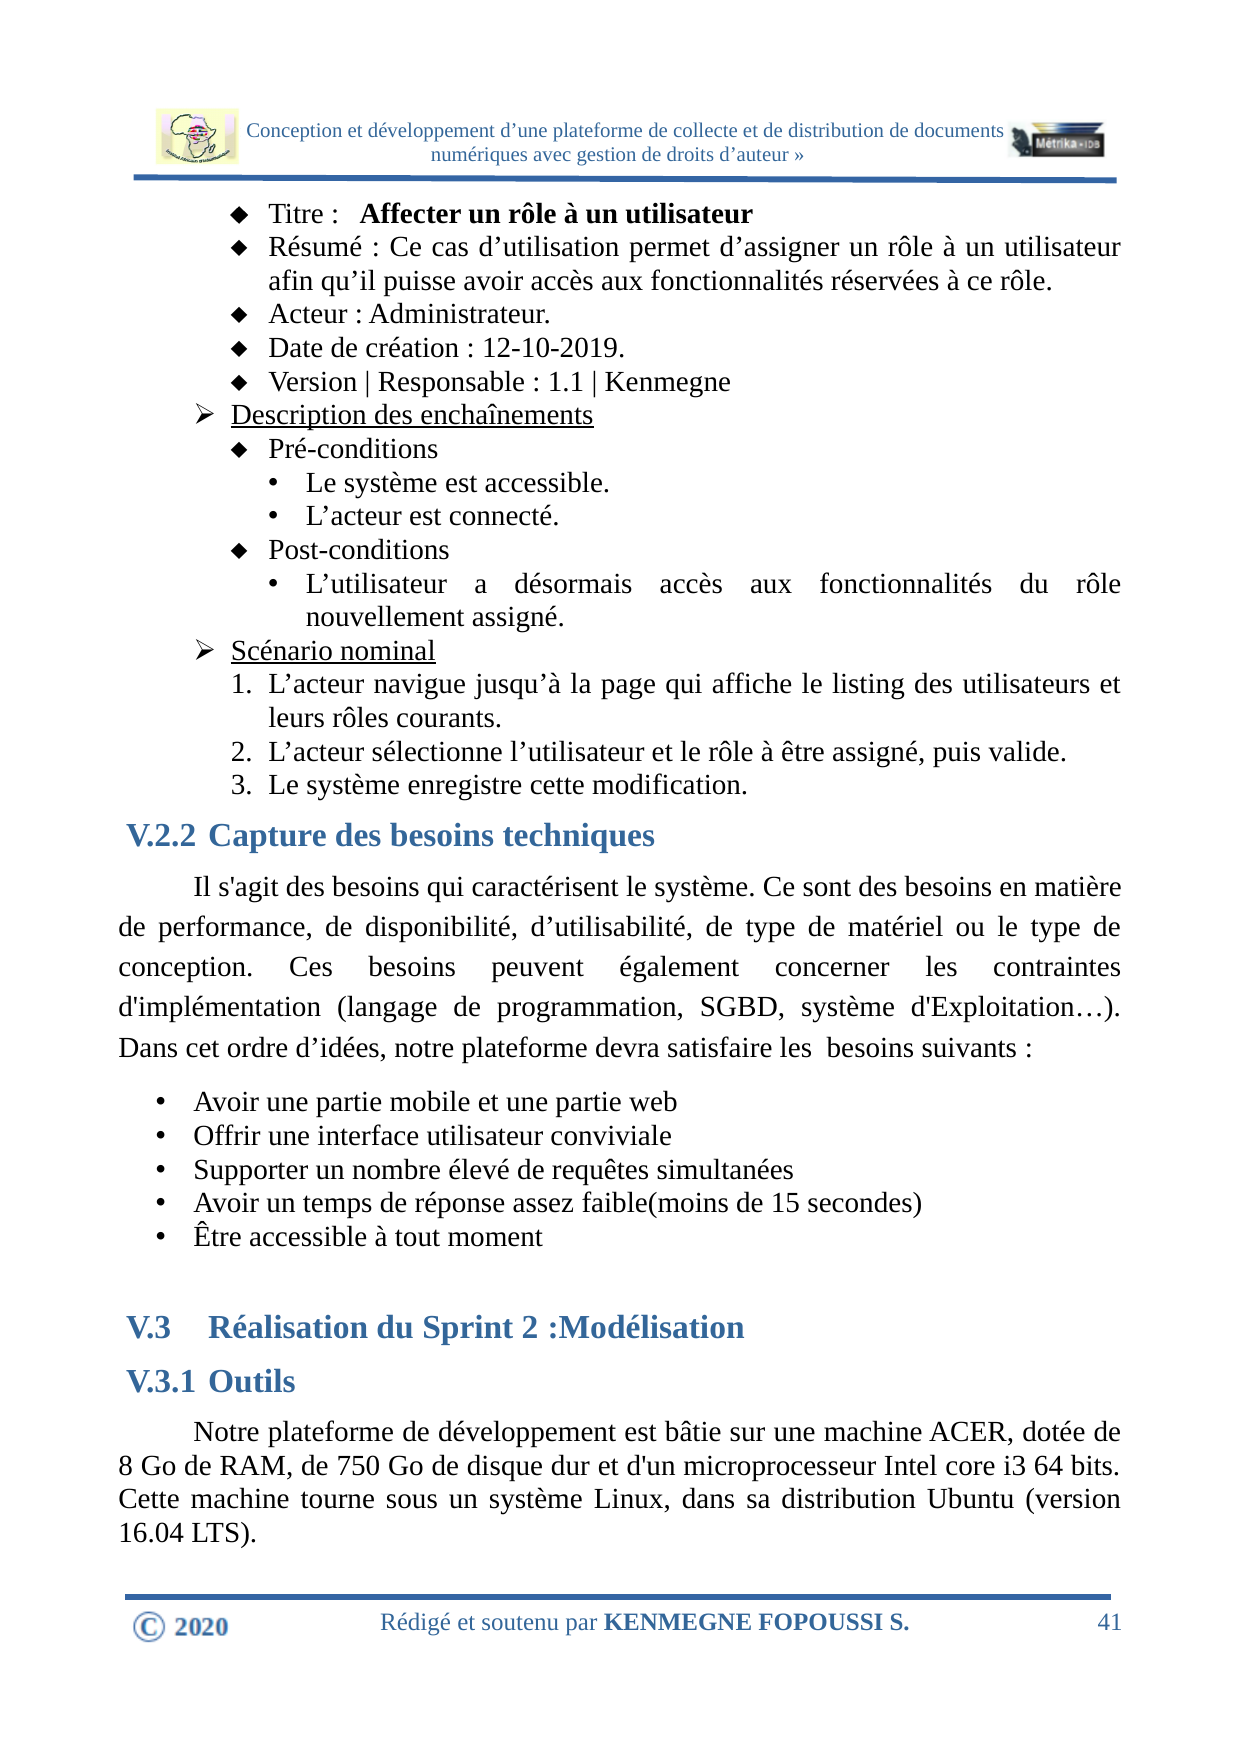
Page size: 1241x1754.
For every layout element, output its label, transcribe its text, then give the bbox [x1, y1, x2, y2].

list Le système est accessible. [268, 465, 1122, 498]
subtitle Réalisation du Sprint 2 :Modélisation [118, 1307, 1122, 1346]
text Notre plateforme de développement est bâtie sur une machine ACER, dotée de 8 Go de RAM, de 750 Go de disque dur et d'un microprocesseur Intel core i3 64 bits. Cette machine tourne sous un système Linux, dans sa distribution Ubuntu (version 16.04 LTS). [118, 1414, 1122, 1548]
text Il s'agit des besoins qui caractérisent le système. Ce sont des besoins en matière de performance, de disponibilité, d’utilisabilité, de type de matériel ou le type de conception. Ces besoins peuvent également concerner les contraintes d'implémentation (langage de programmation, SGBD, système d'Exploitation…). Dans cet ordre d’idées, notre plateforme devra satisfaire les besoins suivants : [118, 869, 1122, 1063]
list Scénario nominal [193, 633, 1122, 667]
list Acteur : Administrateur. [231, 297, 1122, 330]
list L’utilisateur a désormais accès aux fonctionnalités du rôle nouvellement assigné. [268, 566, 1122, 633]
list L’acteur navigue jusqu’à la page qui affiche le listing des utilisateurs et leurs rôles courants. [231, 667, 1122, 734]
list L’acteur est connecté. [268, 498, 1122, 532]
list Avoir un temps de réponse assez faible(moins de 15 secondes) [156, 1186, 1122, 1219]
list Description des enchaînements [193, 397, 1122, 431]
list Post-conditions [231, 532, 1122, 566]
list Le système enregistre cette modification. [231, 767, 1122, 801]
picture [126, 1604, 231, 1647]
list Résumé : Ce cas d’utilisation permet d’assigner un rôle à un utilisateur afin qu’il puisse avoir accès aux fonctionnalités réservées à ce rôle. [231, 229, 1122, 297]
list Être accessible à tout moment [156, 1219, 1122, 1253]
picture [1003, 116, 1109, 160]
list Avoir une partie mobile et une partie web [156, 1084, 1122, 1118]
list Pré-conditions [231, 431, 1122, 465]
list Offrir une interface utilisateur conviviale [156, 1118, 1122, 1152]
subtitle Capture des besoins techniques [118, 816, 1122, 854]
list Titre : Affecter un rôle à un utilisateur [231, 196, 1122, 229]
picture [154, 107, 241, 166]
list Supporter un nombre élevé de requêtes simultanées [156, 1152, 1122, 1186]
list Version | Responsable : 1.1 | Kenmegne [231, 364, 1122, 397]
list Date de création : 12-10-2019. [231, 330, 1122, 364]
subtitle Outils [118, 1361, 1122, 1399]
list L’acteur sélectionne l’utilisateur et le rôle à être assigné, puis valide. [231, 734, 1122, 767]
